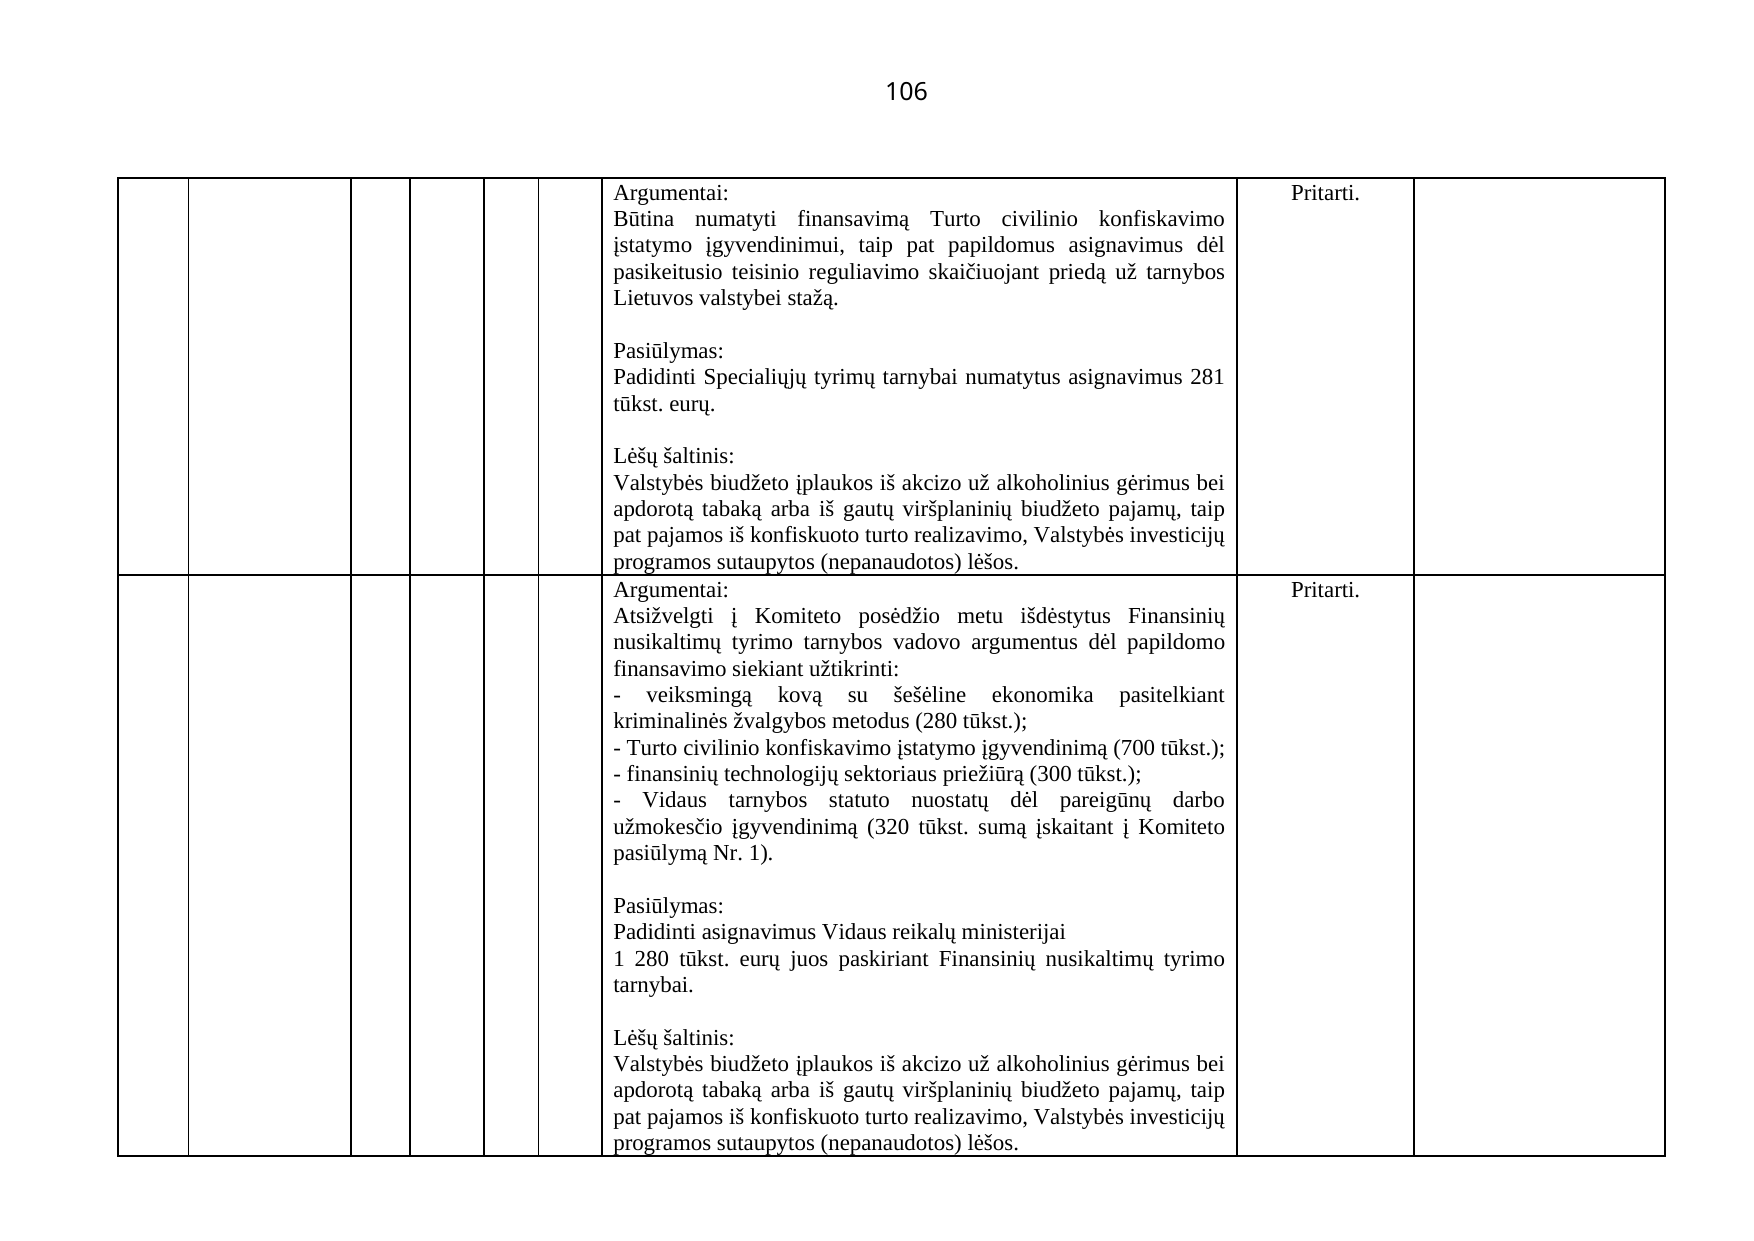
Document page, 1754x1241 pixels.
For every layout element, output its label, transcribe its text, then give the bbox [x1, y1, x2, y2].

table_cell Argumentai: Būtina numatyti finansavimą Turto civilinio konfiskavimo įstatymo įgyvendinimui, taip pat papildomus asignavimus dėl pasikeitusio teisinio reguliavimo skaičiuojant priedą už tarnybos Lietuvos valstybei stažą. Pasiūlymas: Padidinti Specialiųjų tyrimų tarnybai numatytus asignavimus 281 tūkst. eurų. Lėšų šaltinis: Valstybės biudžeto įplaukos iš akcizo už alkoholinius gėrimus bei apdorotą tabaką arba iš gautų viršplaninių biudžeto pajamų, taip pat pajamos iš konfiskuoto turto realizavimo, Valstybės investicijų programos sutaupytos (nepanaudotos) lėšos. [603, 179, 1236, 574]
table_cell [539, 576, 601, 1155]
table_cell [539, 179, 601, 574]
table_cell [485, 576, 538, 1155]
table_cell [411, 179, 483, 574]
table_cell [485, 179, 538, 574]
table_cell Argumentai: Atsižvelgti į Komiteto posėdžio metu išdėstytus Finansinių nusikaltimų tyrimo tarnybos vadovo argumentus dėl papildomo finansavimo siekiant užtikrinti: - veiksmingą kovą su šešėline ekonomika pasitelkiant kriminalinės žvalgybos metodus (280 tūkst.); - Turto civilinio konfiskavimo įstatymo įgyvendinimą (700 tūkst.); - finansinių technologijų sektoriaus priežiūrą (300 tūkst.); - Vidaus tarnybos statuto nuostatų dėl pareigūnų darbo užmokesčio įgyvendinimą (320 tūkst. sumą įskaitant į Komiteto pasiūlymą Nr. 1). Pasiūlymas: Padidinti asignavimus Vidaus reikalų ministerijai 1 280 tūkst. eurų juos paskiriant Finansinių nusikaltimų tyrimo tarnybai. Lėšų šaltinis: Valstybės biudžeto įplaukos iš akcizo už alkoholinius gėrimus bei apdorotą tabaką arba iš gautų viršplaninių biudžeto pajamų, taip pat pajamos iš konfiskuoto turto realizavimo, Valstybės investicijų programos sutaupytos (nepanaudotos) lėšos. [603, 576, 1236, 1155]
table_cell [1415, 576, 1664, 1155]
table_cell [352, 179, 409, 574]
table_cell [411, 576, 483, 1155]
table_cell [189, 179, 350, 574]
table_cell Pritarti. [1238, 576, 1413, 1155]
table_cell [189, 576, 350, 1155]
table_cell [1415, 179, 1664, 574]
table_cell Pritarti. [1238, 179, 1413, 574]
table_cell [119, 576, 188, 1155]
table_cell [119, 179, 188, 574]
table_cell [352, 576, 409, 1155]
